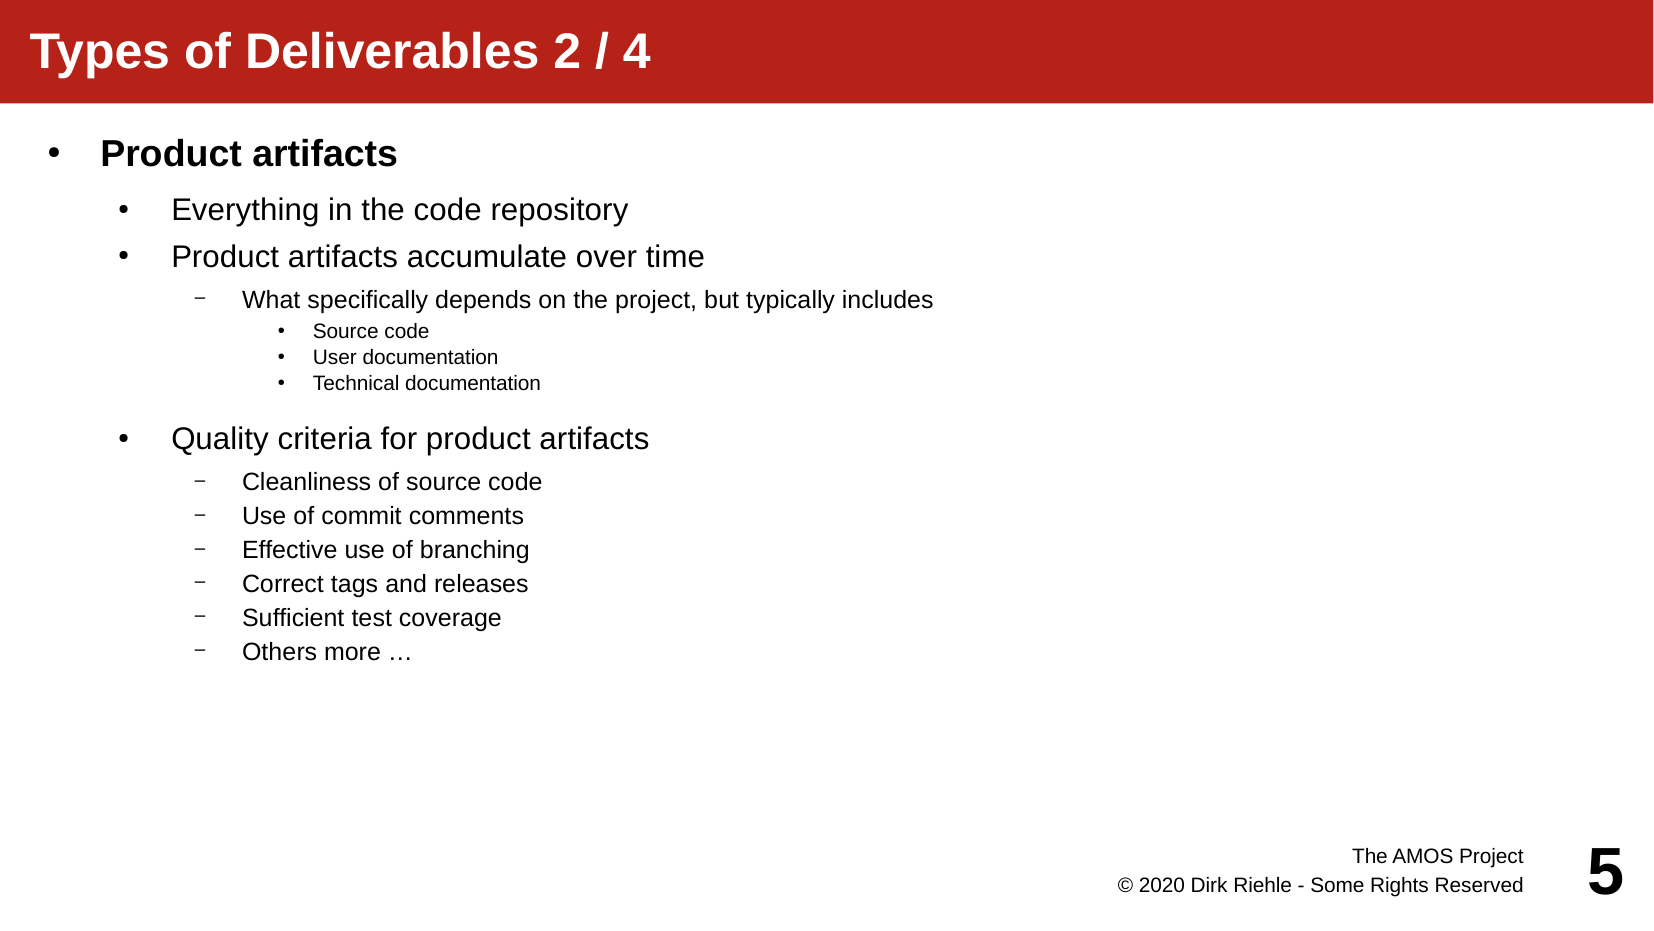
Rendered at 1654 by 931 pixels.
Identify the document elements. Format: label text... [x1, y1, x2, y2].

title Types of Deliverables 2 / 4 [0, 0, 1654, 104]
list Product artifacts Everything in the code repository Product artifacts accumulate over time What specifically depends on the project, but typically includes Source code User documentation Technical documentation Quality criteria for product artifacts Cleanliness of source code Use of commit comments Effective use of branching Correct tags and releases Sufficient test coverage Others more … [29, 132, 1625, 798]
